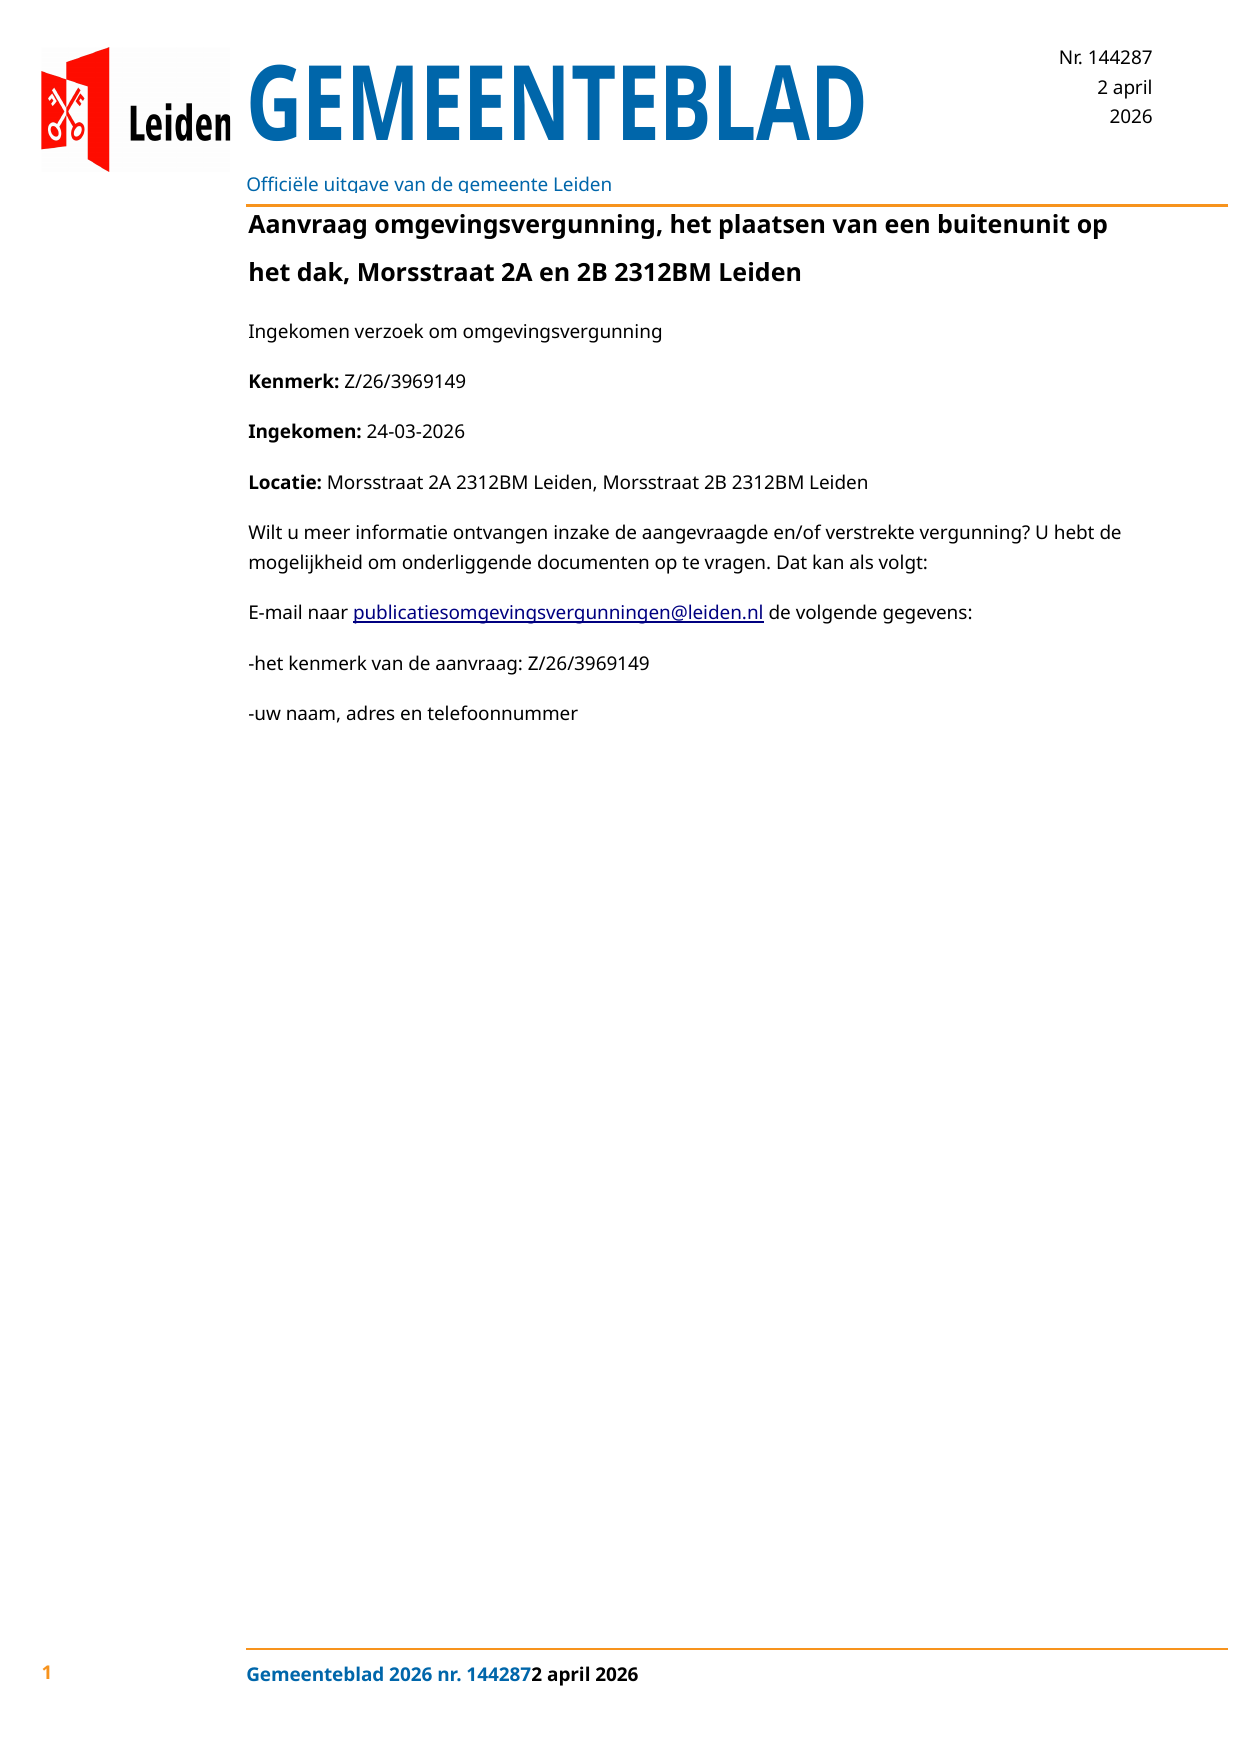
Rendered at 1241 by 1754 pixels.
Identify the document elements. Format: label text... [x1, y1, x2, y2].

text Ingekomen verzoek om omgevingsvergunning [248, 318, 1152, 344]
text -uw naam, adres en telefoonnummer [248, 700, 1152, 726]
text Aanvraag omgevingsvergunning, het plaatsen van een buitenunit op het dak, Morsstraat 2A en 2B 2312BM Leiden [248, 207, 1152, 288]
text -het kenmerk van de aanvraag: Z/26/3969149 [248, 650, 1152, 676]
text E-mail naar publicatiesomgevingsvergunningen@leiden.nl de volgende gegevens: [248, 599, 1152, 625]
text Ingekomen: 24-03-2026 [248, 419, 1152, 444]
picture [41, 47, 231, 172]
text Kenmerk: Z/26/3969149 [248, 368, 1152, 394]
text Locatie: Morsstraat 2A 2312BM Leiden, Morsstraat 2B 2312BM Leiden [248, 469, 1152, 495]
text Wilt u meer informatie ontvangen inzake de aangevraagde en/of verstrekte vergunning? U hebt de mogelijkheid om onderliggende documenten op te vragen. Dat kan als volgt: [248, 519, 1152, 575]
